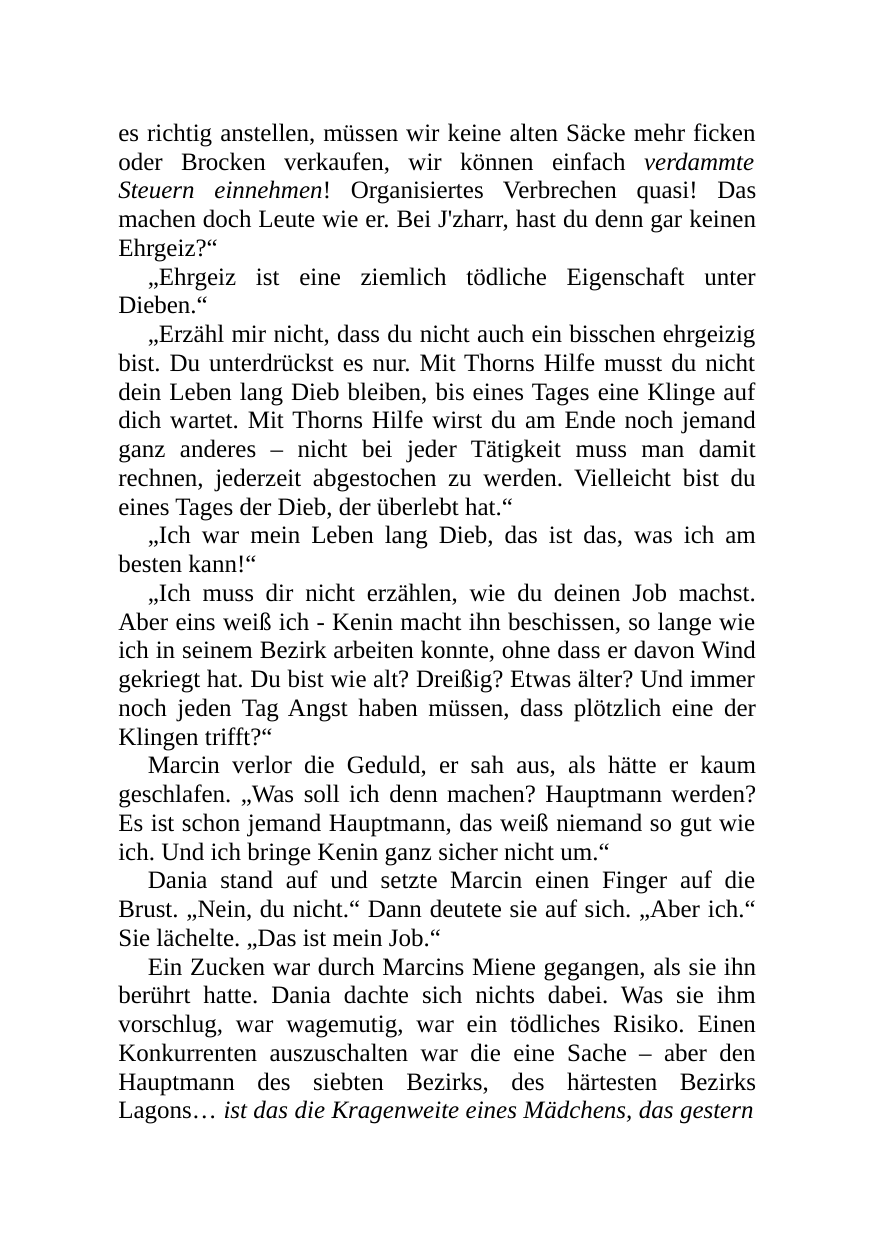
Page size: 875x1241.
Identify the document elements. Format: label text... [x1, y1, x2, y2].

text „Ich war mein Leben lang Dieb, das ist das, was ich am besten kann!“ [118, 521, 756, 578]
text Marcin verlor die Geduld, er sah aus, als hätte er kaum geschlafen. „Was soll ich denn machen? Hauptmann werden? Es ist schon jemand Hauptmann, das weiß niemand so gut wie ich. Und ich bringe Kenin ganz sicher nicht um.“ [118, 751, 756, 866]
text „Erzähl mir nicht, dass du nicht auch ein bisschen ehrgeizig bist. Du unterdrückst es nur. Mit Thorns Hilfe musst du nicht dein Leben lang Dieb bleiben, bis eines Tages eine Klinge auf dich wartet. Mit Thorns Hilfe wirst du am Ende noch jemand ganz anderes – nicht bei jeder Tätigkeit muss man damit rechnen, jederzeit abgestochen zu werden. Vielleicht bist du eines Tages der Dieb, der überlebt hat.“ [118, 319, 756, 521]
text „Ich muss dir nicht erzählen, wie du deinen Job machst. Aber eins weiß ich - Kenin macht ihn beschissen, so lange wie ich in seinem Bezirk arbeiten konnte, ohne dass er davon Wind gekriegt hat. Du bist wie alt? Dreißig? Etwas älter? Und immer noch jeden Tag Angst haben müssen, dass plötzlich eine der Klingen trifft?“ [118, 578, 756, 751]
text Ein Zucken war durch Marcins Miene gegangen, als sie ihn berührt hatte. Dania dachte sich nichts dabei. Was sie ihm vorschlug, war wagemutig, war ein tödliches Risiko. Einen Konkurrenten auszuschalten war die eine Sache – aber den Hauptmann des siebten Bezirks, des härtesten Bezirks Lagons… ist das die Kragenweite eines Mädchens, das gestern [118, 952, 756, 1124]
text „Ehrgeiz ist eine ziemlich tödliche Eigenschaft unter Dieben.“ [118, 262, 756, 319]
text Dania stand auf und setzte Marcin einen Finger auf die Brust. „Nein, du nicht.“ Dann deutete sie auf sich. „Aber ich.“ Sie lächelte. „Das ist mein Job.“ [118, 866, 756, 952]
text es richtig anstellen, müssen wir keine alten Säcke mehr ficken oder Brocken verkaufen, wir können einfach verdammte Steuern einnehmen! Organisiertes Verbrechen quasi! Das machen doch Leute wie er. Bei J'zharr, hast du denn gar keinen Ehrgeiz?“ [118, 118, 756, 262]
